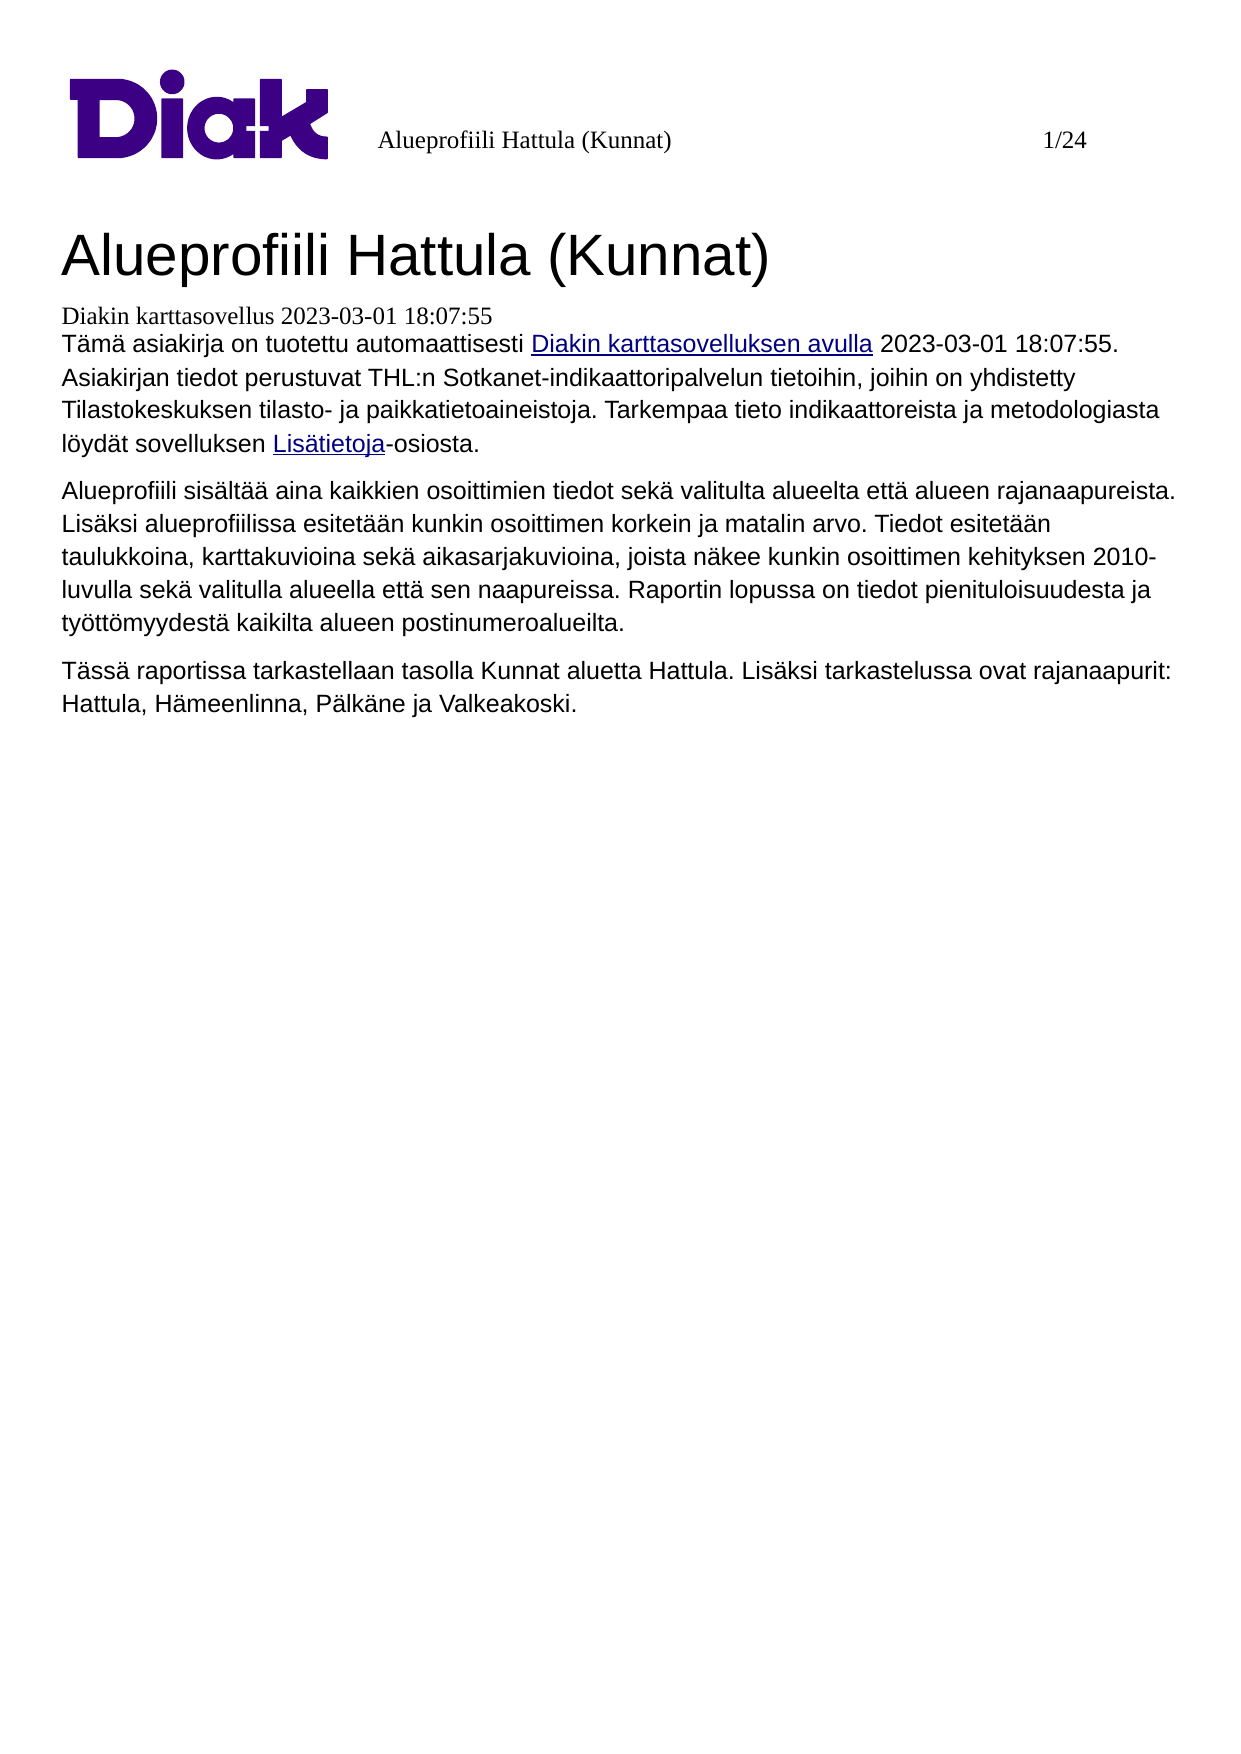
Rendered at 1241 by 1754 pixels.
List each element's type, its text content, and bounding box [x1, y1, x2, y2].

text Diakin karttasovellus 2023-03-01 18:07:55 [61, 301, 1179, 329]
title Alueprofiili Hattula (Kunnat) [61, 221, 1179, 288]
text Alueprofiili sisältää aina kaikkien osoittimien tiedot sekä valitulta alueelta että alueen rajanaapureista. Lisäksi alueprofiilissa esitetään kunkin osoittimen korkein ja matalin arvo. Tiedot esitetään taulukkoina, karttakuvioina sekä aikasarjakuvioina, joista näkee kunkin osoittimen kehityksen 2010-luvulla sekä valitulla alueella että sen naapureissa. Raportin lopussa on tiedot pienituloisuudesta ja työttömyydestä kaikilta alueen postinumeroalueilta. [61, 476, 1179, 637]
text Tässä raportissa tarkastellaan tasolla Kunnat aluetta Hattula. Lisäksi tarkastelussa ovat rajanaapurit: Hattula, Hämeenlinna, Pälkäne ja Valkeakoski. [61, 656, 1179, 718]
text Tämä asiakirja on tuotettu automaattisesti Diakin karttasovelluksen avulla 2023-03-01 18:07:55. Asiakirjan tiedot perustuvat THL:n Sotkanet-indikaattoripalvelun tietoihin, joihin on yhdistetty Tilastokeskuksen tilasto- ja paikkatietoaineistoja. Tarkempaa tieto indikaattoreista ja metodologiasta löydät sovelluksen Lisätietoja-osiosta. [61, 329, 1179, 457]
